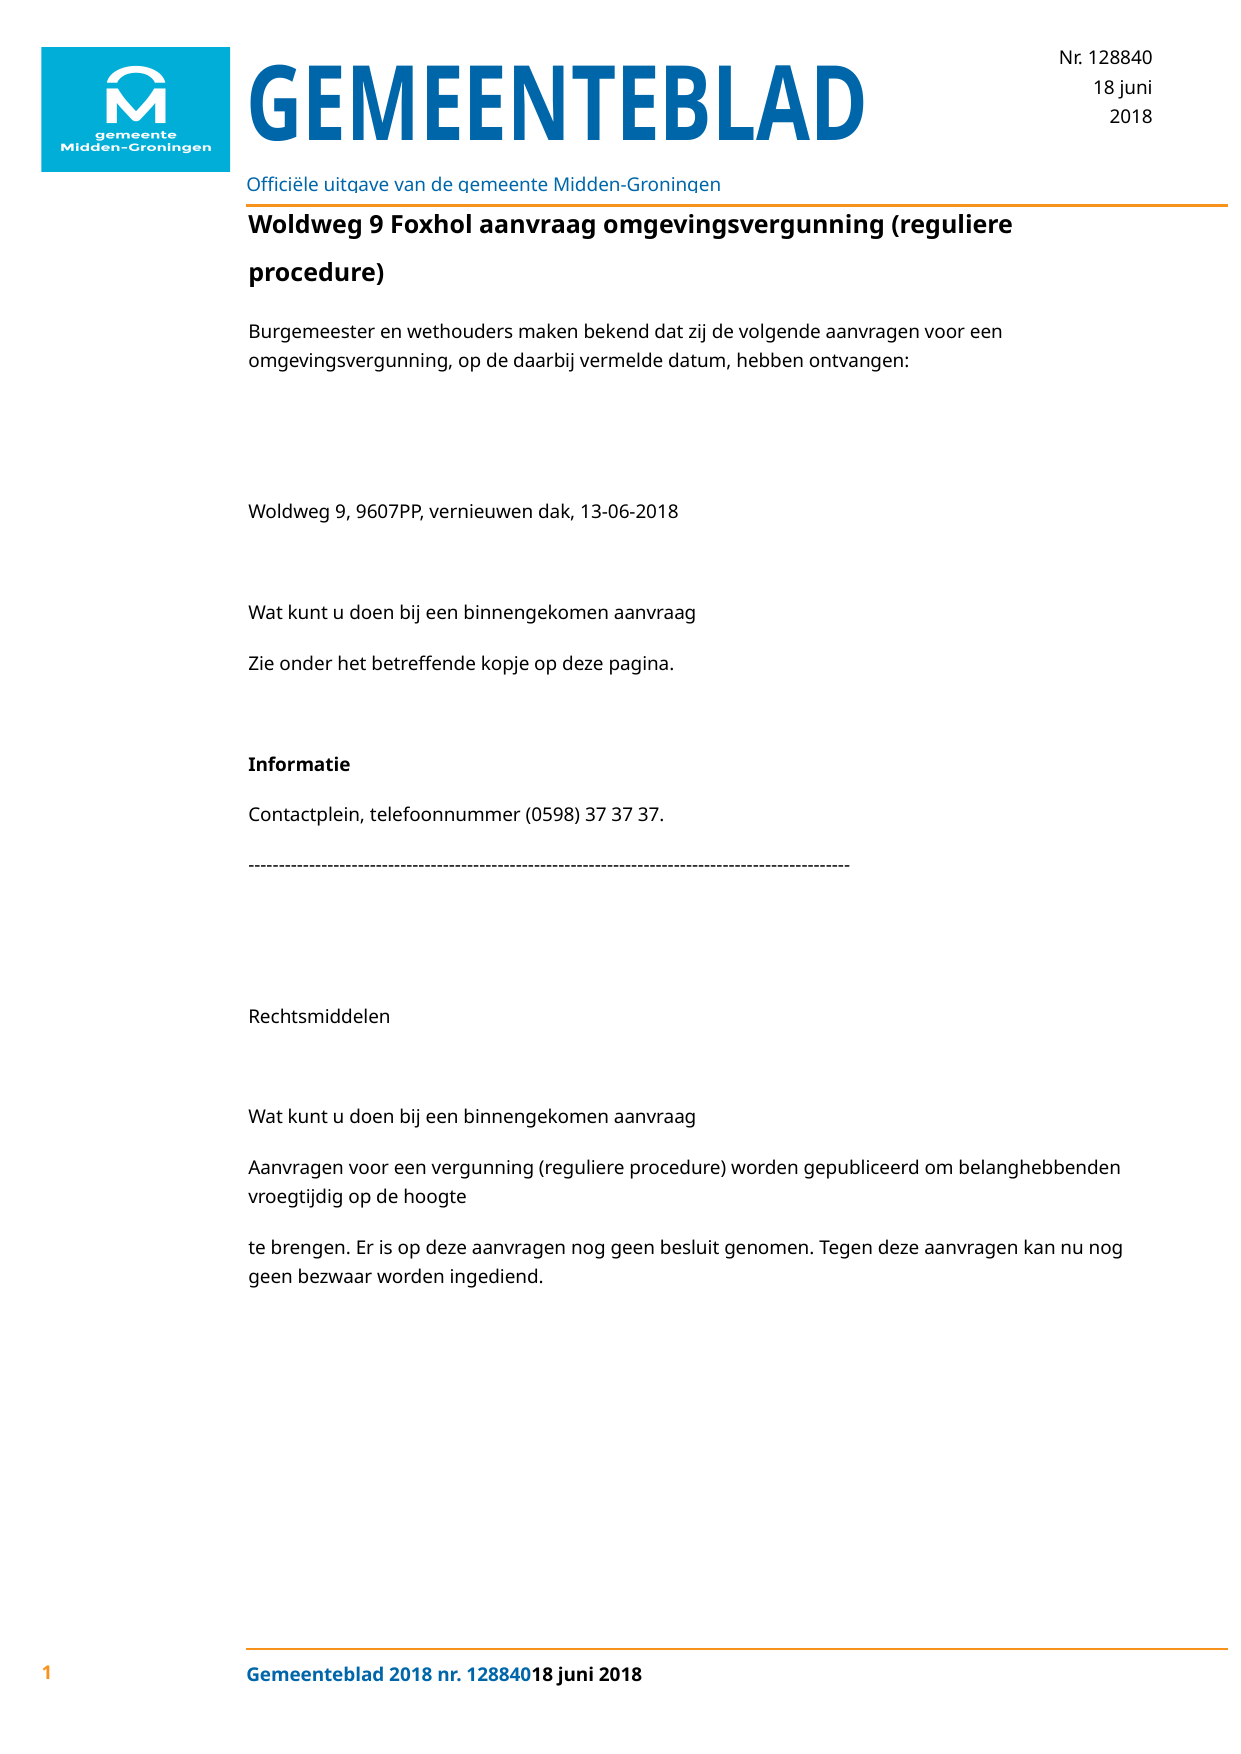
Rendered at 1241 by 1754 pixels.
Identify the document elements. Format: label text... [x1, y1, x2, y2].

text Aanvragen voor een vergunning (reguliere procedure) worden gepubliceerd om belanghebbenden vroegtijdig op de hoogte [248, 1154, 1152, 1209]
text --------------------------------------------------------------------------------------------------- [248, 852, 1152, 877]
text Rechtsmiddelen [248, 1003, 1152, 1029]
text Woldweg 9, 9607PP, vernieuwen dak, 13-06-2018 [248, 499, 1152, 524]
picture [107, 89, 165, 122]
text Burgemeester en wethouders maken bekend dat zij de volgende aanvragen voor een omgevingsvergunning, op de daarbij vermelde datum, hebben ontvangen: [248, 318, 1152, 373]
picture [108, 66, 164, 82]
text Informatie [248, 751, 1152, 777]
text Contactplein, telefoonnummer (0598) 37 37 37. [248, 801, 1152, 827]
text Wat kunt u doen bij een binnengekomen aanvraag [248, 599, 1152, 625]
text te brengen. Er is op deze aanvragen nog geen besluit genomen. Tegen deze aanvragen kan nu nog geen bezwaar worden ingediend. [248, 1234, 1152, 1289]
text Wat kunt u doen bij een binnengekomen aanvraag [248, 1104, 1152, 1129]
picture [184, 146, 190, 153]
text Woldweg 9 Foxhol aanvraag omgevingsvergunning (reguliere procedure) [248, 207, 1152, 288]
text Zie onder het betreffende kopje op deze pagina. [248, 650, 1152, 676]
